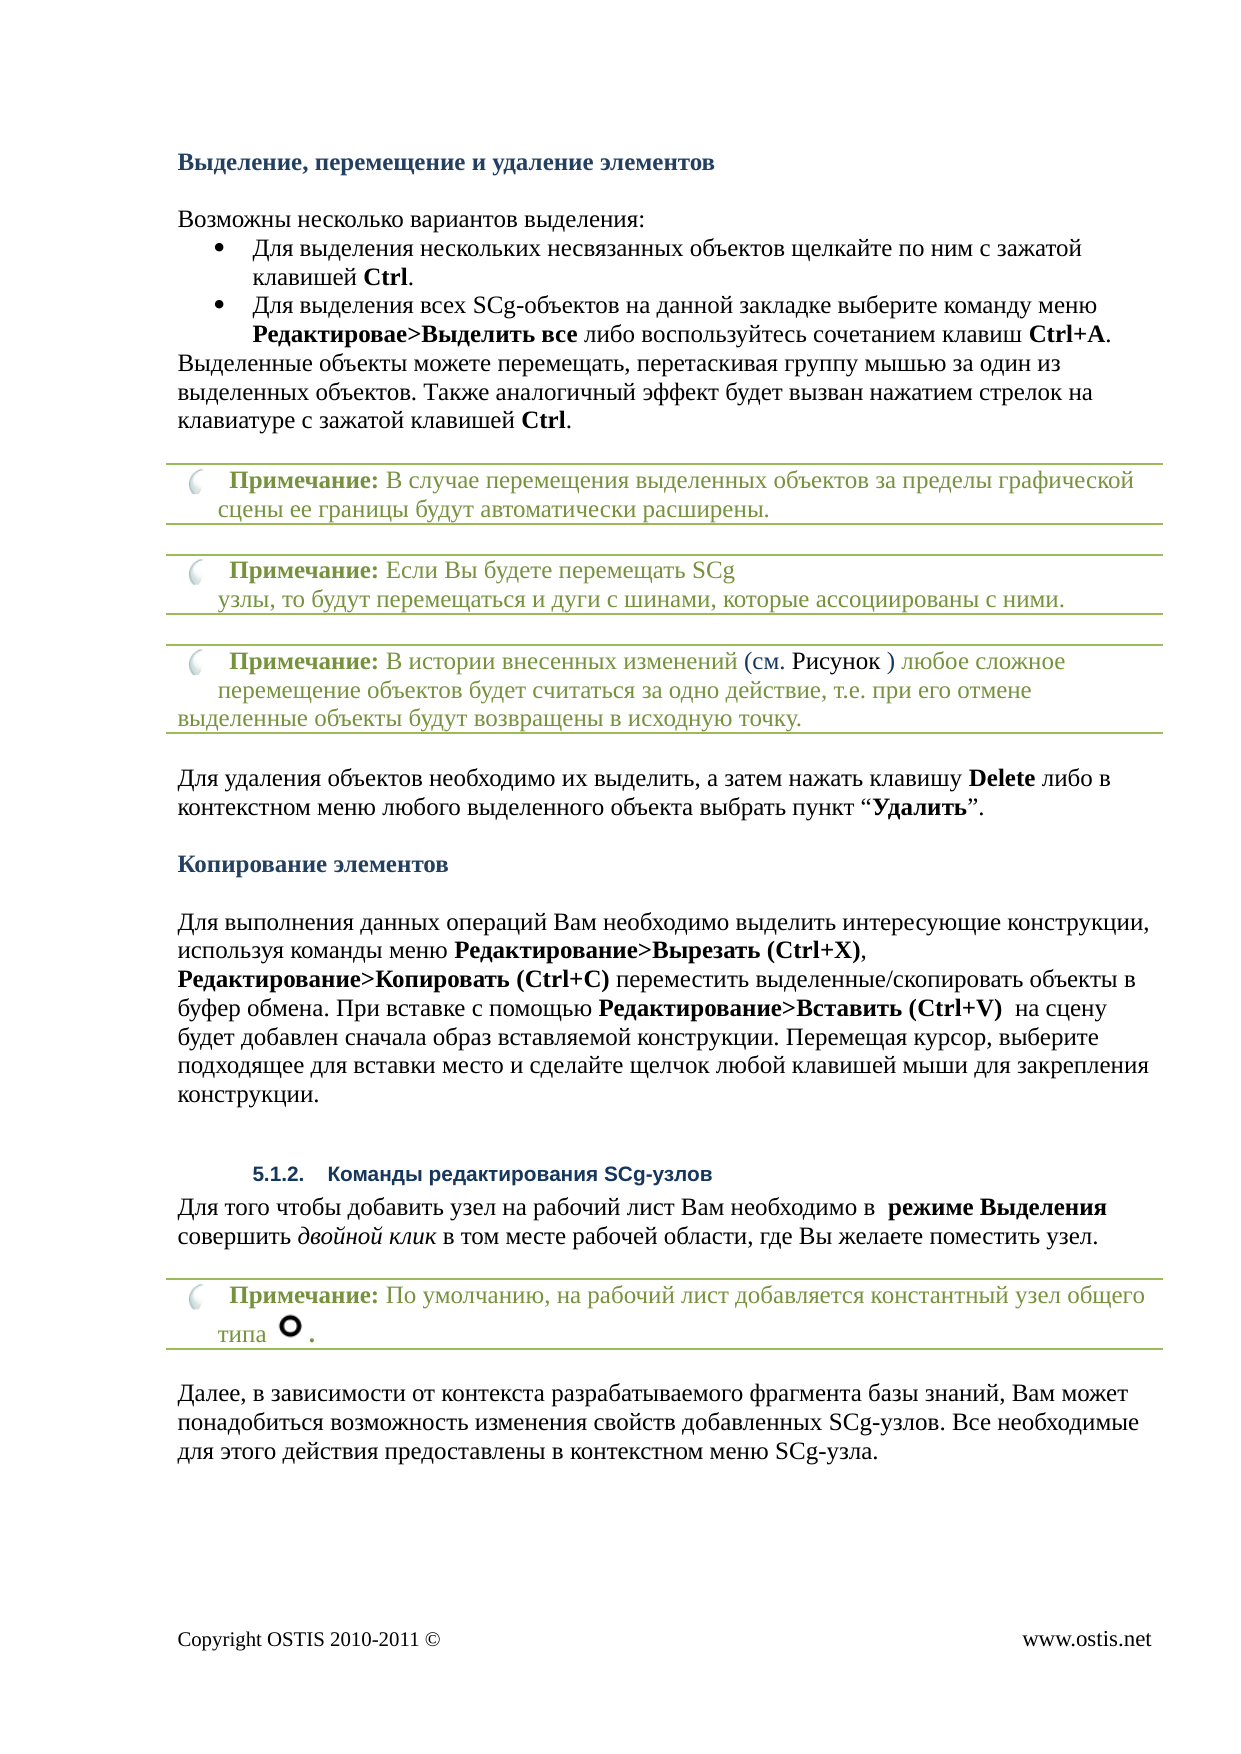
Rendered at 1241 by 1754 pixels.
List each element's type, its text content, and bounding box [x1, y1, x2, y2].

text Для удаления объектов необходимо их выделить, а затем нажать клавишу Delete либо в контекстном меню любого выделенного объекта выбрать пункт “Удалить”. [177, 763, 1152, 821]
table_header Примечание: Если Вы будете перемещать SCg узлы, то будут перемещаться и дуги с шинами, которые ассоциированы с ними. [166, 556, 1163, 613]
text Далее, в зависимости от контекста разрабатываемого фрагмента базы знаний, Вам может понадобиться возможность изменения свойств добавленных SCg-узлов. Все необходимые для этого действия предоставлены в контекстном меню SCg-узла. [177, 1378, 1152, 1464]
subtitle Команды редактирования SCg-узлов [252, 1162, 1152, 1186]
table_header Примечание: По умолчанию, на рабочий лист добавляется константный узел общего типа . [166, 1280, 1163, 1347]
text Возможны несколько вариантов выделения: [177, 204, 1152, 233]
text Выделенные объекты можете перемещать, перетаскивая группу мышью за один из выделенных объектов. Также аналогичный эффект будет вызван нажатием стрелок на клавиатуре с зажатой клавишей Ctrl. [177, 348, 1152, 434]
table_header Примечание: В случае перемещения выделенных объектов за пределы графической сцены ее границы будут автоматически расширены. [166, 465, 1163, 523]
list Для выделения нескольких несвязанных объектов щелкайте по ним с зажатой клавишей Ctrl. [215, 233, 1152, 291]
list Для выделения всех SCg-объектов на данной закладке выберите команду меню Редактировае>Выделить все либо воспользуйтесь сочетанием клавиш Ctrl+A. [215, 291, 1152, 348]
text Для того чтобы добавить узел на рабочий лист Вам необходимо в режиме Выделения совершить двойной клик в том месте рабочей области, где Вы желаете поместить узел. [177, 1192, 1152, 1249]
picture [232, 1309, 269, 1342]
table_header Примечание: В истории внесенных изменений (см. Рисунок ) любое сложное перемещение объектов будет считаться за одно действие, т.е. при его отмене выделенные объекты будут возвращены в исходную точку. [166, 646, 1163, 732]
text Выделение, перемещение и удаление элементов [177, 147, 1152, 176]
text Для выполнения данных операций Вам необходимо выделить интересующие конструкции, используя команды меню Редактирование>Вырезать (Ctrl+X), Редактирование>Копировать (Ctrl+C) переместить выделенные/скопировать объекты в буфер обмена. При вставке с помощью Редактирование>Вставить (Ctrl+V) на сцену будет добавлен сначала образ вставляемой конструкции. Перемещая курсор, выберите подходящее для вставки место и сделайте щелчок любой клавишей мыши для закрепления конструкции. [177, 907, 1152, 1108]
text Копирование элементов [177, 849, 1152, 878]
